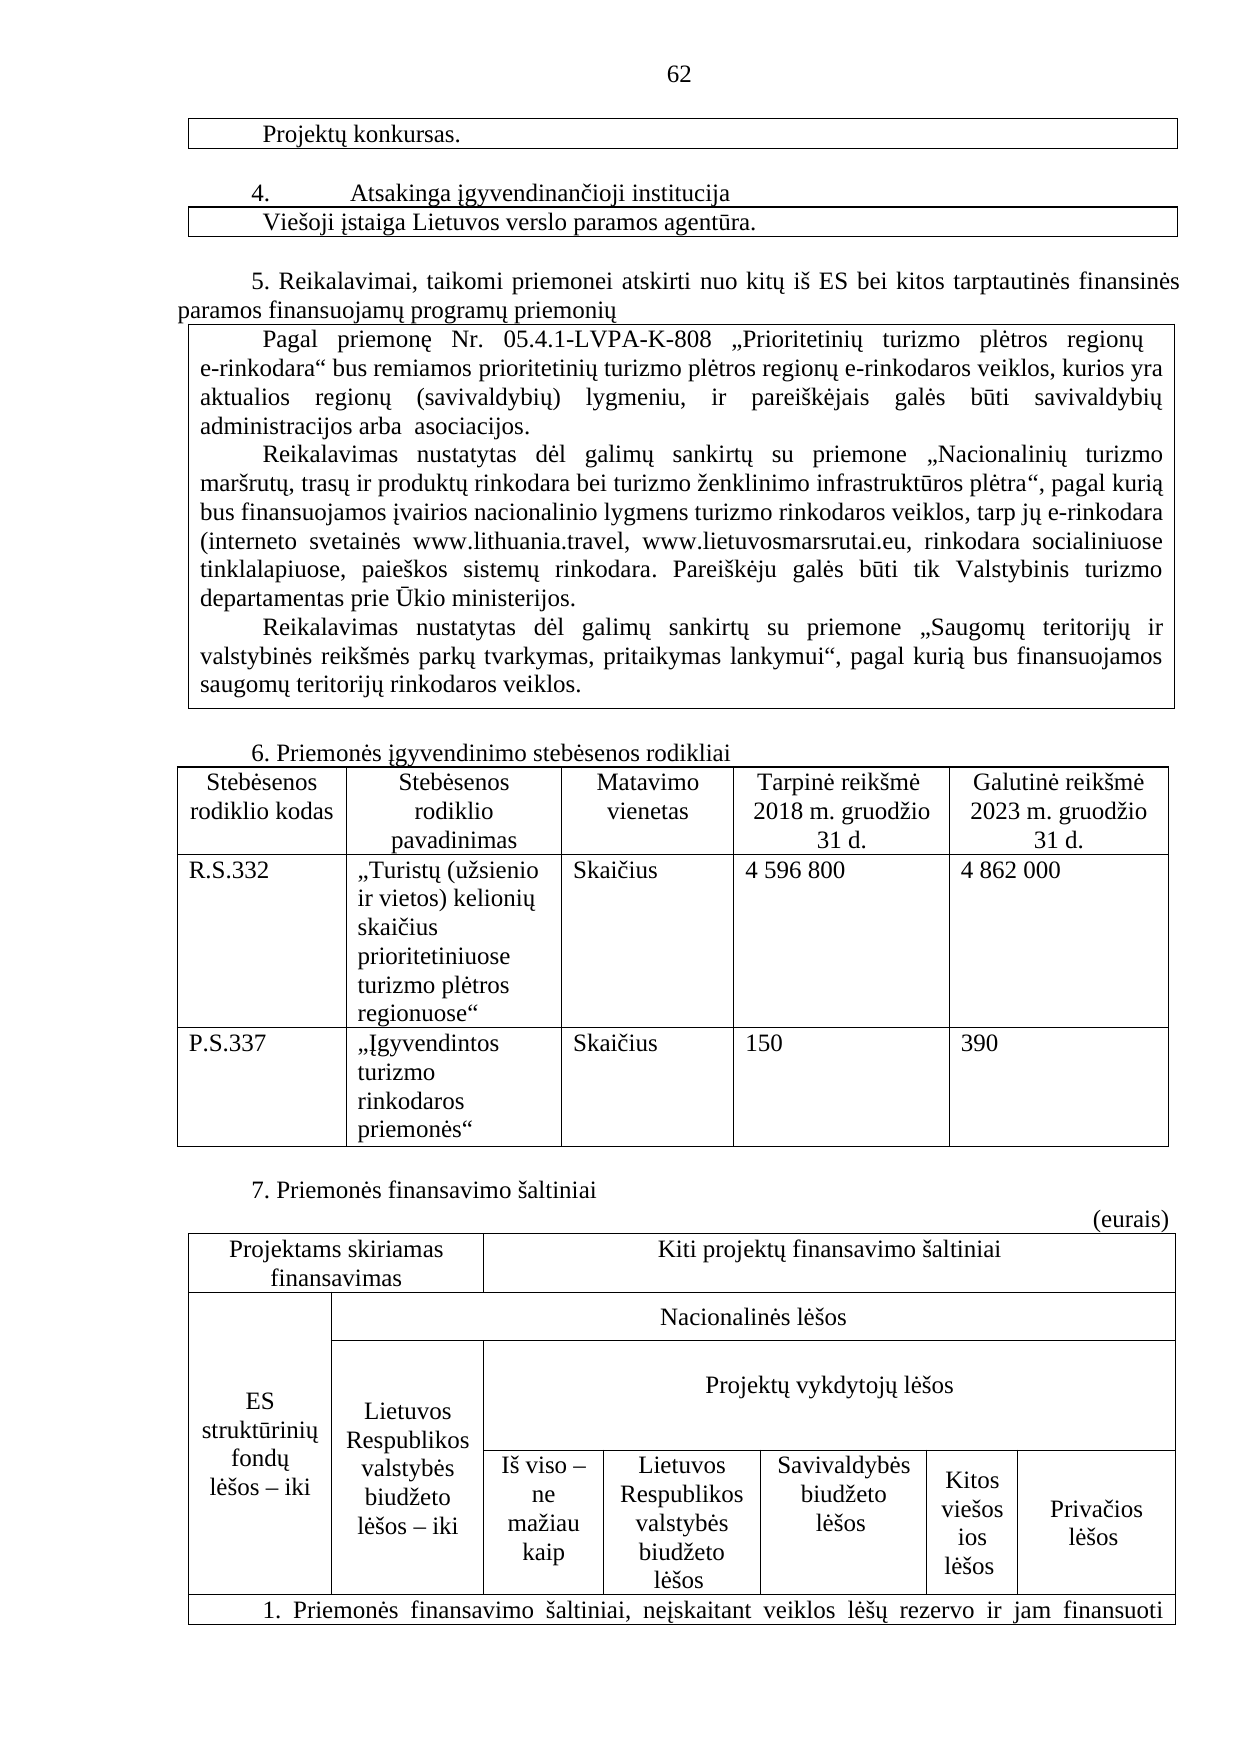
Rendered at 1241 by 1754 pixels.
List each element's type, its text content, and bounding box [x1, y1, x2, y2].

text 4. Atsakinga įgyvendinančioji institucija [215, 178, 1181, 206]
table_cell „Turistų (užsienio ir vietos) kelionių skaičius prioritetiniuose turizmo plėtros regionuose“ [347, 855, 561, 1027]
table_cell 4 596 800 [734, 855, 949, 1027]
table_cell Lietuvos Respublikos valstybės biudžeto lėšos [604, 1451, 760, 1594]
text 5. Reikalavimai, taikomi priemonei atskirti nuo kitų iš ES bei kitos tarptautinės finansinės paramos finansuojamų programų priemonių [177, 266, 1181, 323]
table_header Kiti projektų finansavimo šaltiniai [484, 1234, 1175, 1292]
table_cell Projektų vykdytojų lėšos [484, 1341, 1175, 1449]
table_cell Lietuvos Respublikos valstybės biudžeto lėšos – iki [332, 1341, 483, 1594]
table_header Stebėsenos rodiklio kodas [178, 768, 346, 854]
table_header Tarpinė reikšmė 2018 m. gruodžio 31 d. [734, 768, 949, 854]
table_cell Iš viso – ne mažiau kaip [484, 1451, 603, 1594]
table_cell 150 [734, 1028, 949, 1146]
table_header Projektų konkursas. [189, 119, 1177, 148]
table_cell ES struktūrinių fondų lėšos – iki [189, 1293, 331, 1594]
text 7. Priemonės finansavimo šaltiniai [251, 1176, 1181, 1204]
table_cell Skaičius [562, 855, 733, 1027]
table_cell Nacionalinės lėšos [332, 1293, 1175, 1340]
table_cell R.S.332 [178, 855, 346, 1027]
table_cell 4 862 000 [950, 855, 1168, 1027]
table_header Stebėsenos rodiklio pavadinimas [347, 768, 561, 854]
table_cell Skaičius [562, 1028, 733, 1146]
table_cell Privačios lėšos [1018, 1451, 1175, 1594]
table_cell „Įgyvendintos turizmo rinkodaros priemonės“ [347, 1028, 561, 1146]
table_header Viešoji įstaiga Lietuvos verslo paramos agentūra. [189, 208, 1177, 236]
text 6. Priemonės įgyvendinimo stebėsenos rodikliai [177, 738, 1181, 766]
table_header Matavimo vienetas [562, 768, 733, 854]
table_header Projektams skiriamas finansavimas [189, 1234, 483, 1292]
table_cell Kitos viešosios lėšos [927, 1451, 1017, 1594]
table_cell P.S.337 [178, 1028, 346, 1146]
text (eurais) [177, 1204, 1181, 1233]
table_cell 1. Priemonės finansavimo šaltiniai, neįskaitant veiklos lėšų rezervo ir jam finansuoti [189, 1595, 1175, 1624]
table_cell 390 [950, 1028, 1168, 1146]
table_header Galutinė reikšmė 2023 m. gruodžio 31 d. [950, 768, 1168, 854]
table_header Pagal priemonę Nr. 05.4.1-LVPA-K-808 „Prioritetinių turizmo plėtros regionų e-rinkodara“ bus remiamos prioritetinių turizmo plėtros regionų e-rinkodaros veiklos, kurios yra aktualios regionų (savivaldybių) lygmeniu, ir pareiškėjais galės būti savivaldybių administracijos arba asociacijos. Reikalavimas nustatytas dėl galimų sankirtų su priemone „Nacionalinių turizmo maršrutų, trasų ir produktų rinkodara bei turizmo ženklinimo infrastruktūros plėtra“, pagal kurią bus finansuojamos įvairios nacionalinio lygmens turizmo rinkodaros veiklos, tarp jų e-rinkodara (interneto svetainės www.lithuania.travel, www.lietuvosmarsrutai.eu, rinkodara socialiniuose tinklalapiuose, paieškos sistemų rinkodara. Pareiškėju galės būti tik Valstybinis turizmo departamentas prie Ūkio ministerijos. Reikalavimas nustatytas dėl galimų sankirtų su priemone „Saugomų teritorijų ir valstybinės reikšmės parkų tvarkymas, pritaikymas lankymui“, pagal kurią bus finansuojamos saugomų teritorijų rinkodaros veiklos. [189, 325, 1174, 708]
table_cell Savivaldybės biudžeto lėšos [761, 1451, 926, 1594]
